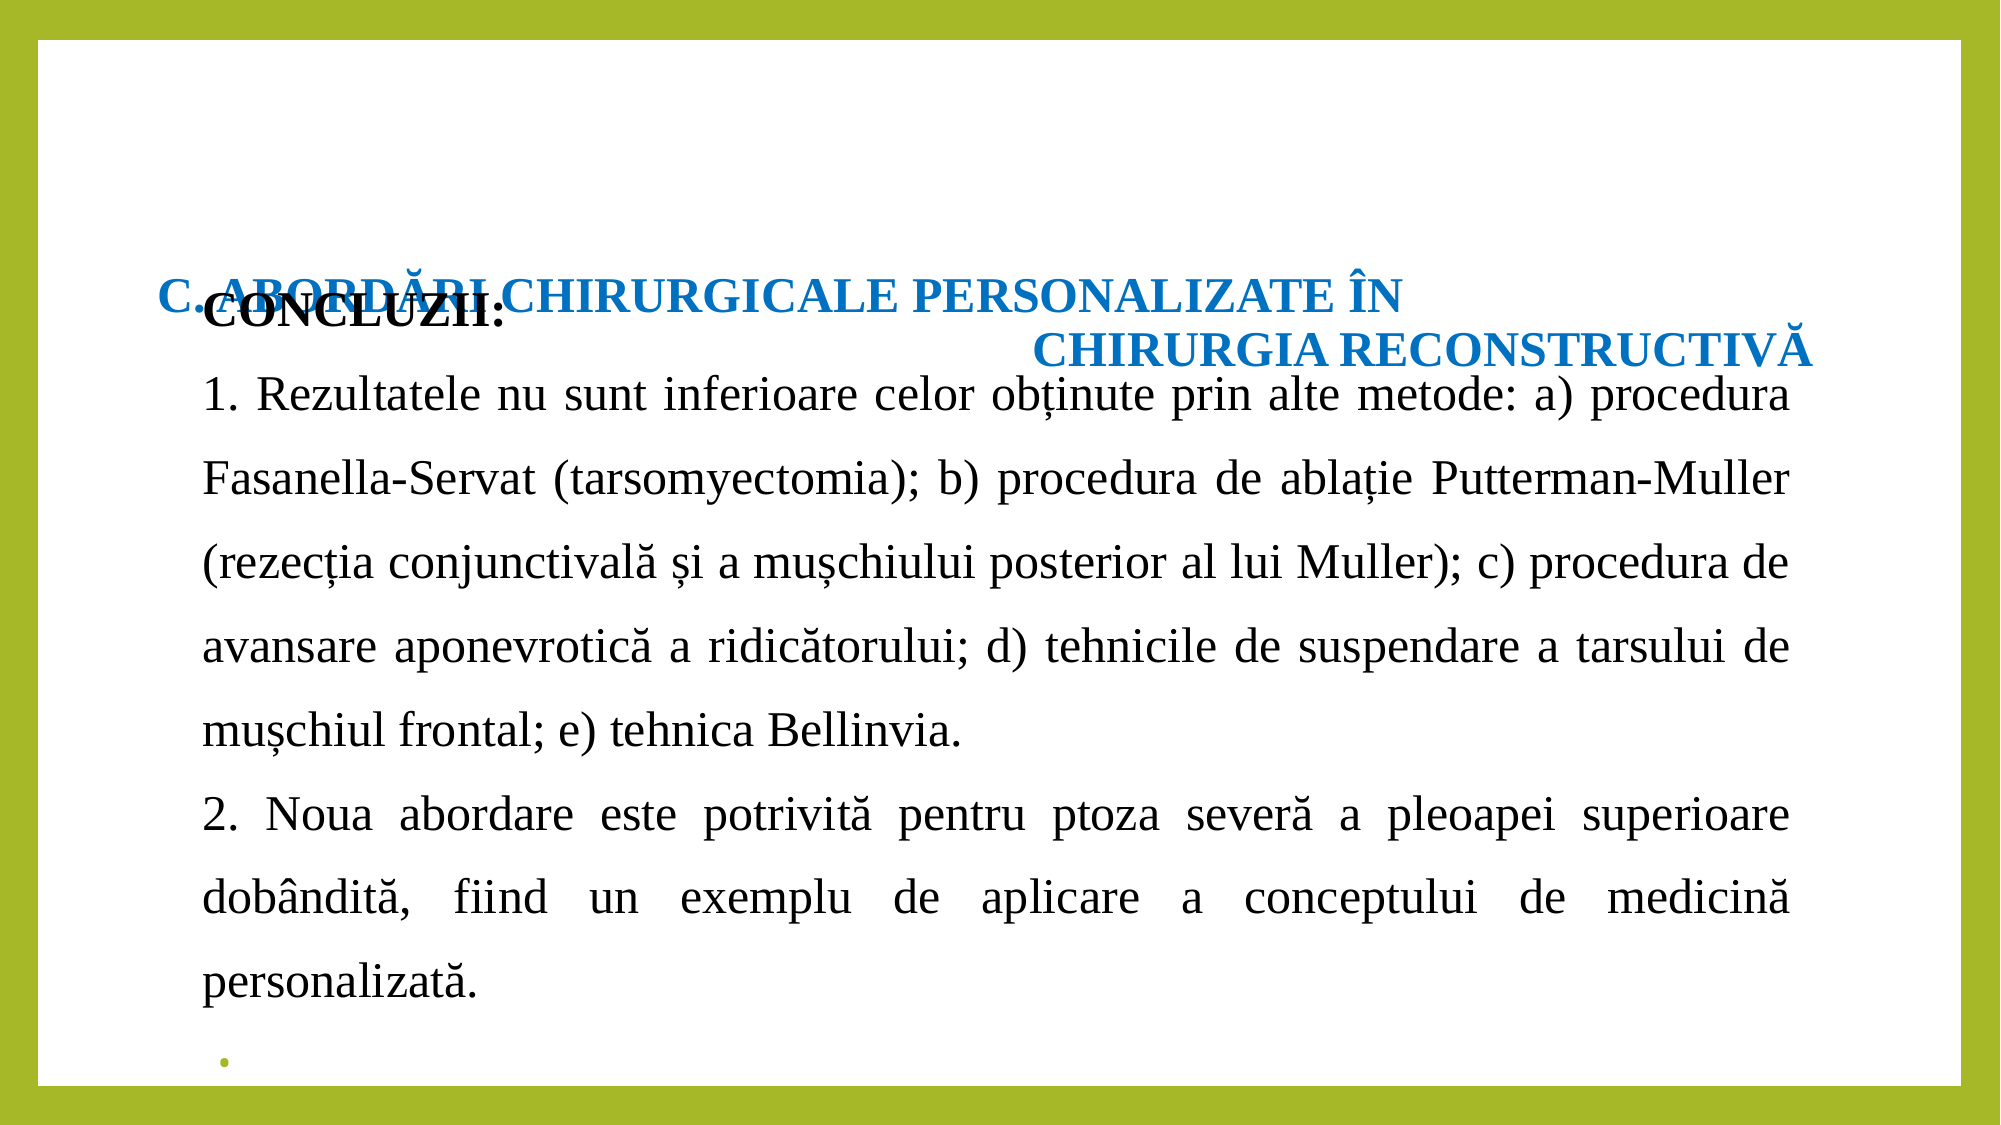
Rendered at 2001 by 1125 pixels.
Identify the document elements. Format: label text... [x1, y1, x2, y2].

title C. ABORDĂRI CHIRURGICALE PERSONALIZATE ÎN CHIRURGIA RECONSTRUCTIVĂ [142, 99, 1863, 323]
list CONCLUZII: 1. Rezultatele nu sunt inferioare celor obținute prin alte metode: a) procedura Fasanella-Servat (tarsomyectomia); b) procedura de ablație Putterman-Muller (rezecția conjunctivală și a mușchiului posterior al lui Muller); c) procedura de avansare aponevrotică a ridicătorului; d) tehnicile de suspendare a tarsului de mușchiul frontal; e) tehnica Bellinvia. 2. Noua abordare este potrivită pentru ptoza severă a pleoapei superioare dobândită, fiind un exemplu de aplicare a conceptului de medicină personalizată. [187, 244, 1808, 1059]
